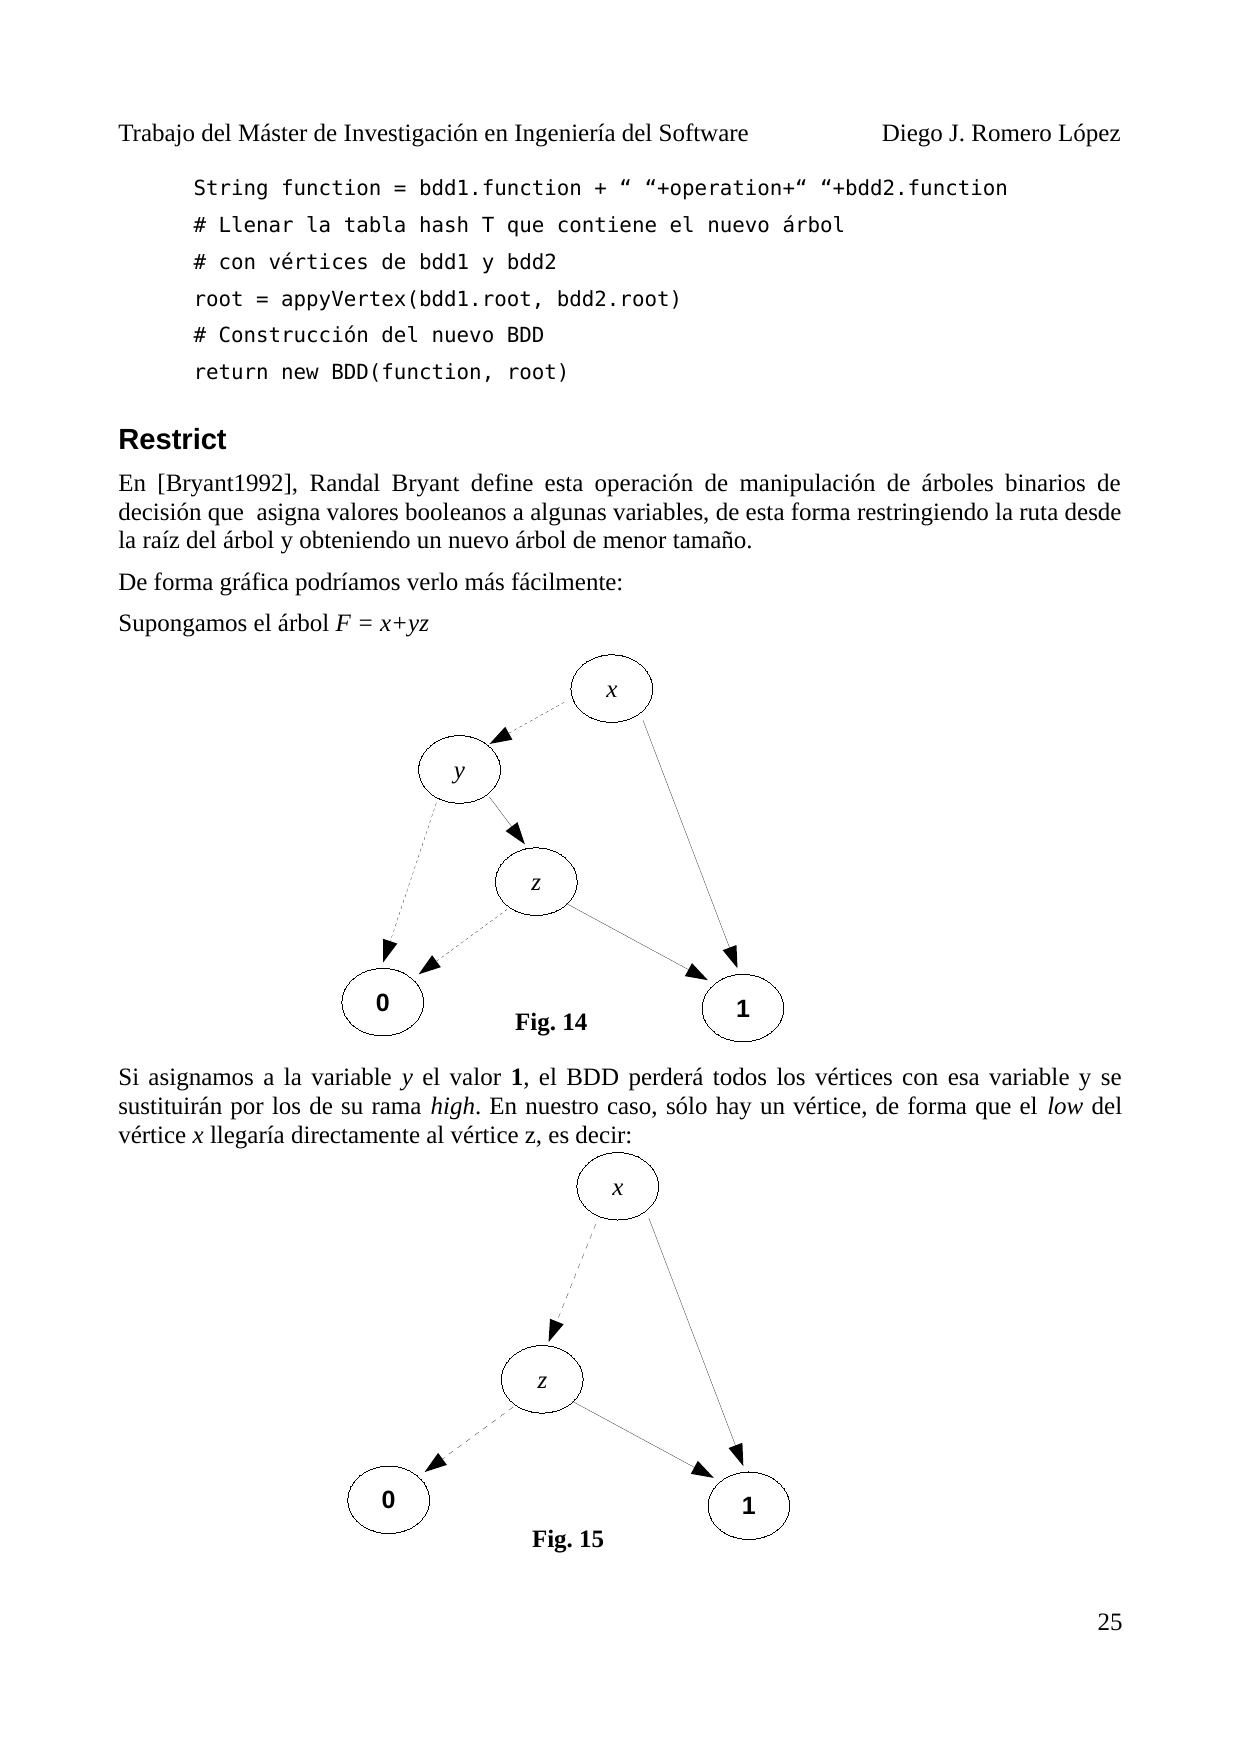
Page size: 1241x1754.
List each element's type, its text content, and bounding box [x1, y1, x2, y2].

text return new BDD(function, root) [118, 360, 1122, 384]
text En [Bryant1992], Randal Bryant define esta operación de manipulación de árboles binarios de decisión que asigna valores booleanos a algunas variables, de esta forma restringiendo la ruta desde la raíz del árbol y obteniendo un nuevo árbol de menor tamaño. [118, 468, 1122, 554]
text De forma gráfica podríamos verlo más fácilmente: [118, 567, 1122, 596]
text String function = bdd1.function + “ “+operation+“ “+bdd2.function [118, 176, 1122, 201]
text # Construcción del nuevo BDD [118, 323, 1122, 348]
subtitle Restrict [118, 422, 1122, 456]
text # Llenar la tabla hash T que contiene el nuevo árbol [118, 213, 1122, 237]
text root = appyVertex(bdd1.root, bdd2.root) [118, 287, 1122, 311]
text Si asignamos a la variable y el valor 1, el BDD perderá todos los vértices con esa variable y se sustituirán por los de su rama high. En nuestro caso, sólo hay un vértice, de forma que el low del vértice x llegaría directamente al vértice z, es decir: [118, 649, 1122, 1148]
text # con vértices de bdd1 y bdd2 [118, 250, 1122, 274]
text Supongamos el árbol F = x+yz [118, 608, 1122, 637]
